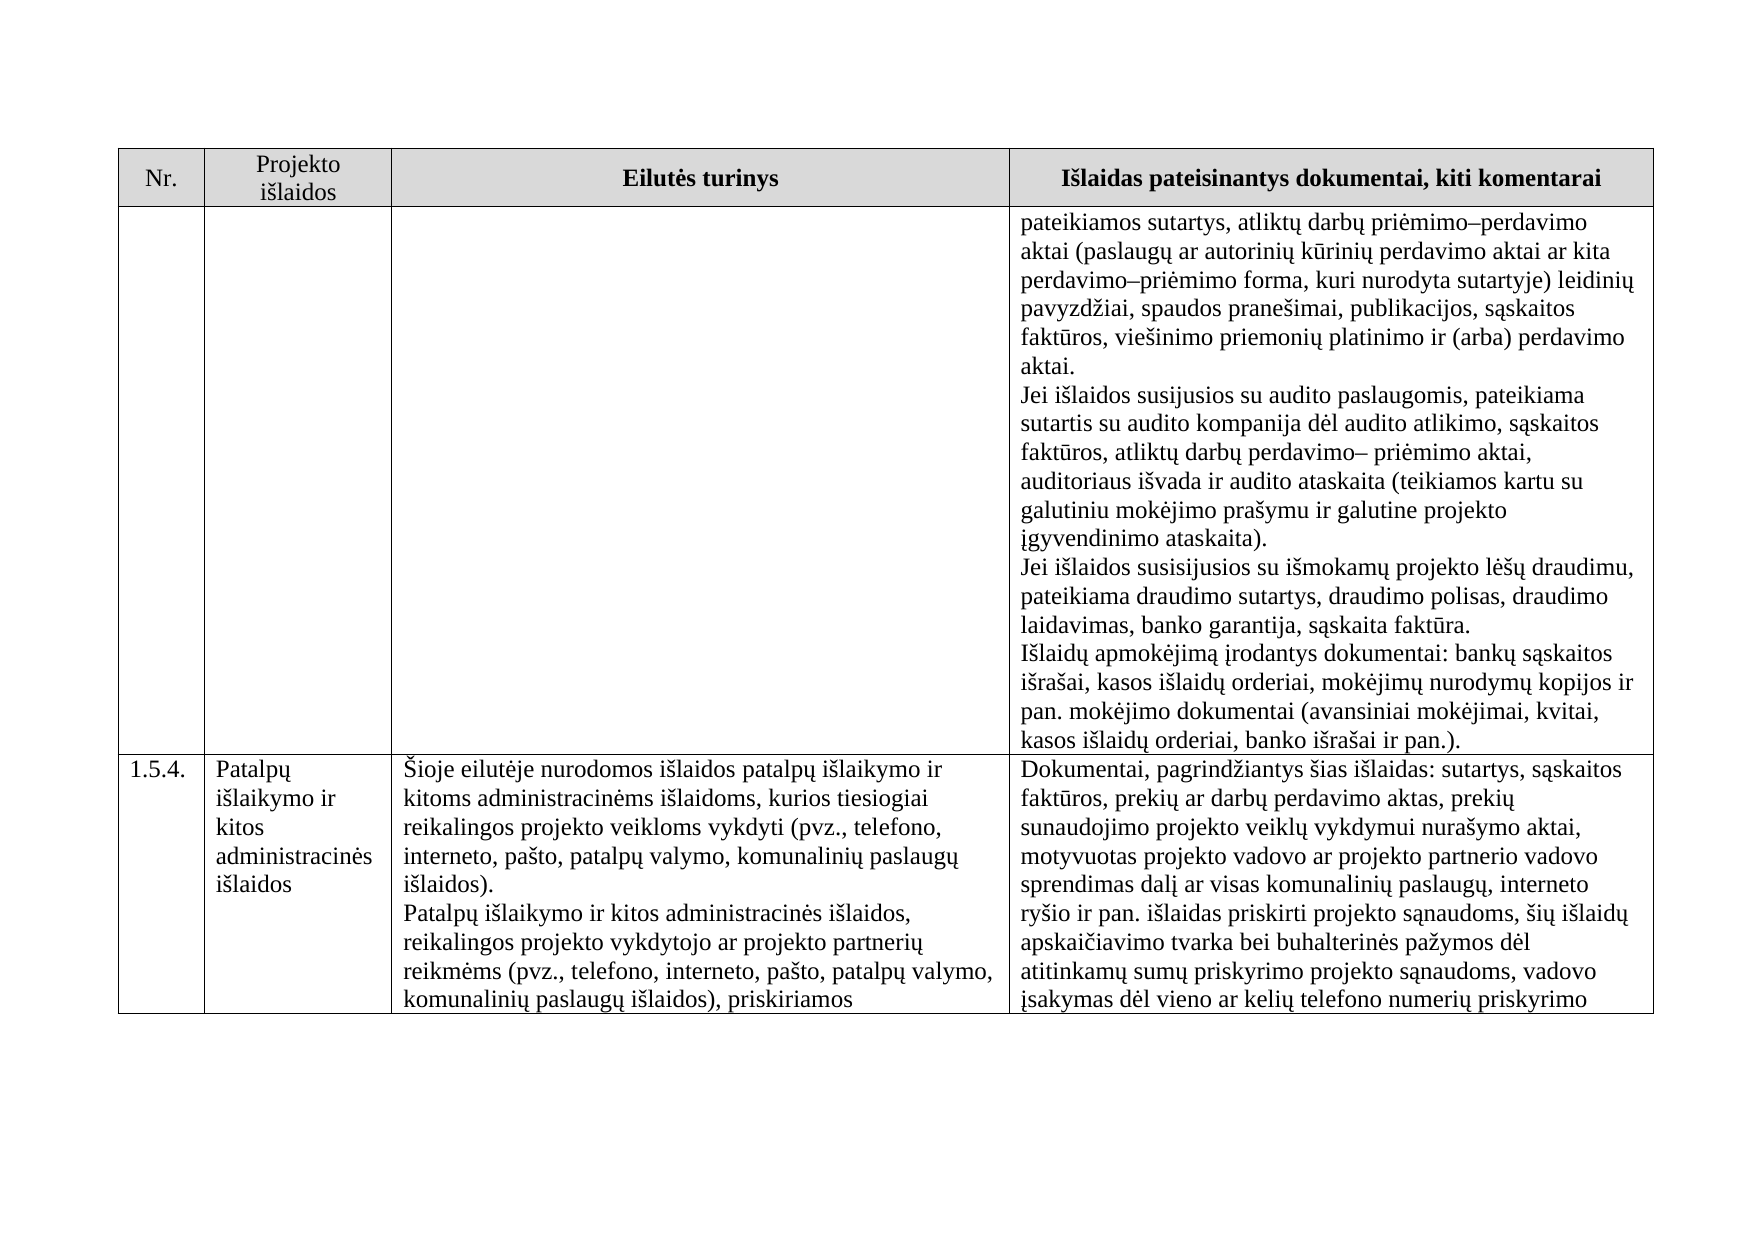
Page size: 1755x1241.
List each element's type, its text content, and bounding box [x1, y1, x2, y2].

table_cell [119, 207, 204, 753]
table_cell Dokumentai, pagrindžiantys šias išlaidas: sutartys, sąskaitos faktūros, prekių ar darbų perdavimo aktas, prekių sunaudojimo projekto veiklų vykdymui nurašymo aktai, motyvuotas projekto vadovo ar projekto partnerio vadovo sprendimas dalį ar visas komunalinių paslaugų, interneto ryšio ir pan. išlaidas priskirti projekto sąnaudoms, šių išlaidų apskaičiavimo tvarka bei buhalterinės pažymos dėl atitinkamų sumų priskyrimo projekto sąnaudoms, vadovo įsakymas dėl vieno ar kelių telefono numerių priskyrimo [1010, 755, 1653, 1013]
table_cell Šioje eilutėje nurodomos išlaidos patalpų išlaikymo ir kitoms administracinėms išlaidoms, kurios tiesiogiai reikalingos projekto veikloms vykdyti (pvz., telefono, interneto, pašto, patalpų valymo, komunalinių paslaugų išlaidos). Patalpų išlaikymo ir kitos administracinės išlaidos, reikalingos projekto vykdytojo ar projekto partnerių reikmėms (pvz., telefono, interneto, pašto, patalpų valymo, komunalinių paslaugų išlaidos), priskiriamos [392, 755, 1009, 1013]
table_cell Patalpų išlaikymo ir kitos administracinės išlaidos [205, 755, 391, 1013]
table_cell pateikiamos sutartys, atliktų darbų priėmimo–perdavimo aktai (paslaugų ar autorinių kūrinių perdavimo aktai ar kita perdavimo–priėmimo forma, kuri nurodyta sutartyje) leidinių pavyzdžiai, spaudos pranešimai, publikacijos, sąskaitos faktūros, viešinimo priemonių platinimo ir (arba) perdavimo aktai. Jei išlaidos susijusios su audito paslaugomis, pateikiama sutartis su audito kompanija dėl audito atlikimo, sąskaitos faktūros, atliktų darbų perdavimo– priėmimo aktai, auditoriaus išvada ir audito ataskaita (teikiamos kartu su galutiniu mokėjimo prašymu ir galutine projekto įgyvendinimo ataskaita). Jei išlaidos susisijusios su išmokamų projekto lėšų draudimu, pateikiama draudimo sutartys, draudimo polisas, draudimo laidavimas, banko garantija, sąskaita faktūra. Išlaidų apmokėjimą įrodantys dokumentai: bankų sąskaitos išrašai, kasos išlaidų orderiai, mokėjimų nurodymų kopijos ir pan. mokėjimo dokumentai (avansiniai mokėjimai, kvitai, kasos išlaidų orderiai, banko išrašai ir pan.). [1010, 207, 1653, 753]
table_header Projekto išlaidos [205, 149, 391, 206]
table_header Eilutės turinys [392, 149, 1009, 206]
table_header Nr. [119, 149, 204, 206]
table_header Išlaidas pateisinantys dokumentai, kiti komentarai [1010, 149, 1653, 206]
table_cell [392, 207, 1009, 753]
table_cell 1.5.4. [119, 755, 204, 1013]
table_cell [205, 207, 391, 753]
